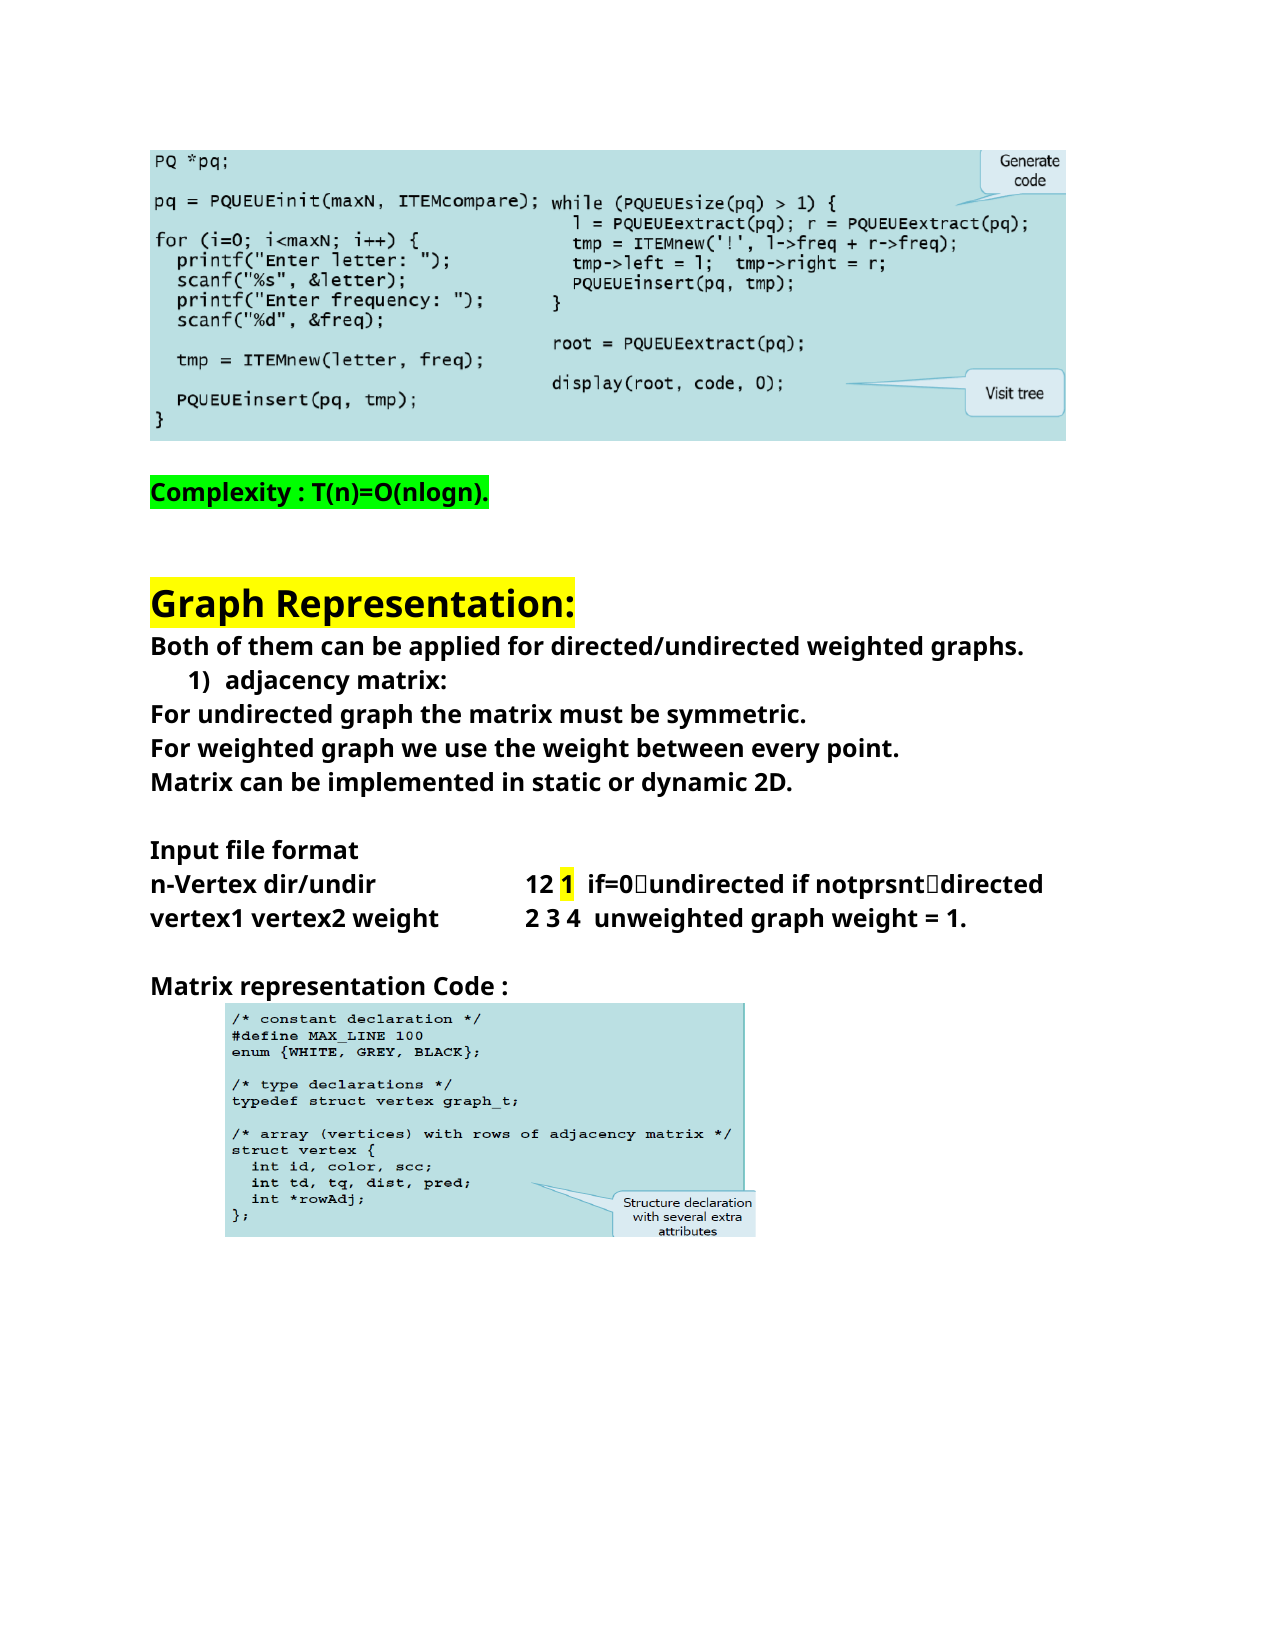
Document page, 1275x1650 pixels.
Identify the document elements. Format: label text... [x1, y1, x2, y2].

picture [225, 1003, 756, 1237]
text vertex1 vertex2 weight 2 3 4 unweighted graph weight = 1. [150, 901, 1125, 935]
text Input file format [150, 833, 1125, 867]
text n-Vertex dir/undir 12 1 if=0undirected if notprsntdirected [150, 867, 1125, 901]
subtitle Matrix representation Code : [150, 969, 1125, 1003]
subtitle For undirected graph the matrix must be symmetric. [150, 696, 1125, 731]
text Graph Representation: [150, 577, 1125, 628]
text Complexity : T(n)=O(nlogn). [150, 475, 1125, 509]
subtitle Matrix can be implemented in static or dynamic 2D. [150, 764, 1125, 799]
subtitle adjacency matrix: [187, 662, 1125, 696]
subtitle Both of them can be applied for directed/undirected weighted graphs. [150, 628, 1125, 662]
subtitle For weighted graph we use the weight between every point. [150, 731, 1125, 764]
picture [150, 150, 1066, 441]
